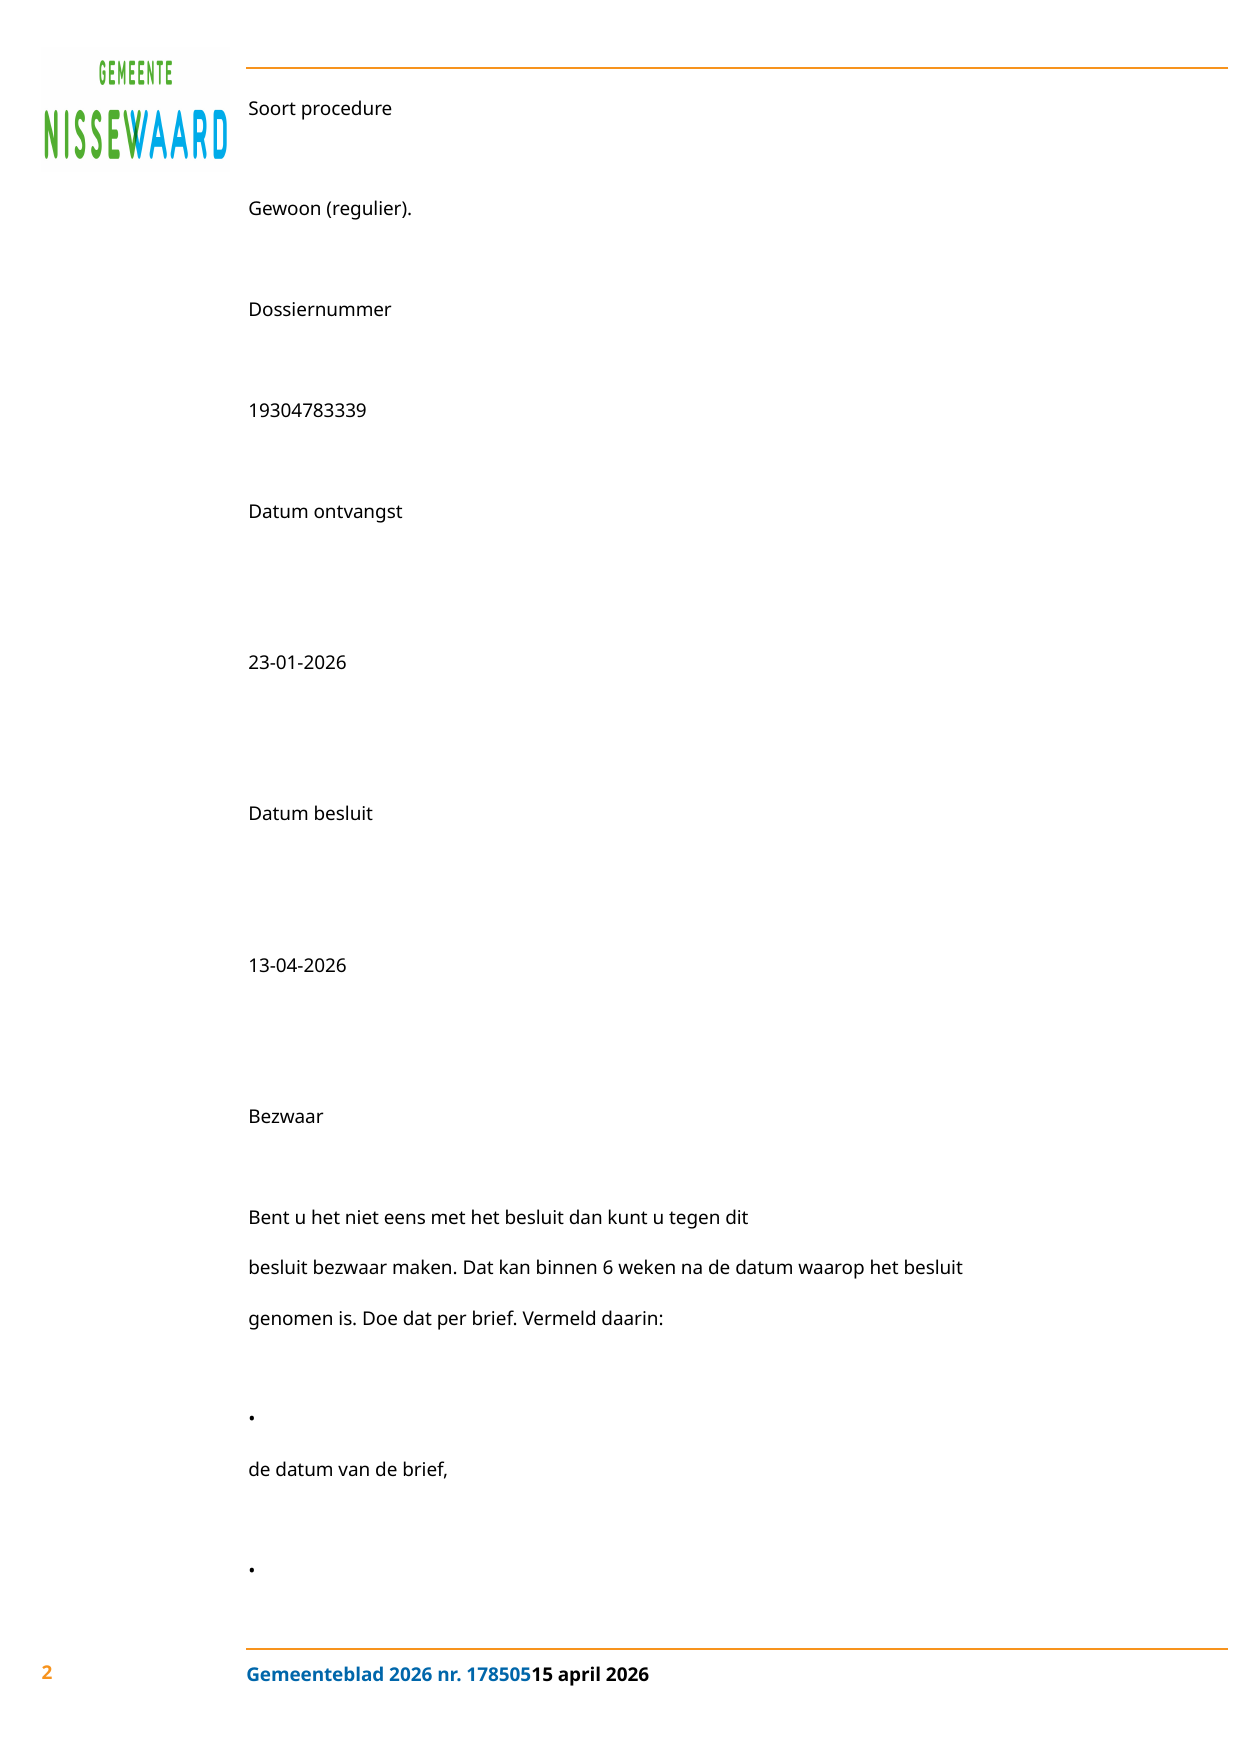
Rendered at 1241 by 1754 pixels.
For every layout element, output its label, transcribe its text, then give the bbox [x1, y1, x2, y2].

text Soort procedure [248, 95, 1152, 121]
text • [248, 1557, 1152, 1583]
text besluit bezwaar maken. Dat kan binnen 6 weken na de datum waarop het besluit [248, 1254, 1152, 1280]
text Dossiernummer [248, 296, 1152, 322]
text Gewoon (regulier). [248, 196, 1152, 221]
text Datum besluit [248, 801, 1152, 826]
picture [41, 47, 231, 172]
text 19304783339 [248, 397, 1152, 423]
text genomen is. Doe dat per brief. Vermeld daarin: [248, 1305, 1152, 1331]
text • [248, 1406, 1152, 1431]
text Datum ontvangst [248, 498, 1152, 524]
text 23-01-2026 [248, 649, 1152, 675]
text de datum van de brief, [248, 1456, 1152, 1482]
text Bent u het niet eens met het besluit dan kunt u tegen dit [248, 1204, 1152, 1230]
text 13-04-2026 [248, 952, 1152, 978]
text Bezwaar [248, 1103, 1152, 1129]
